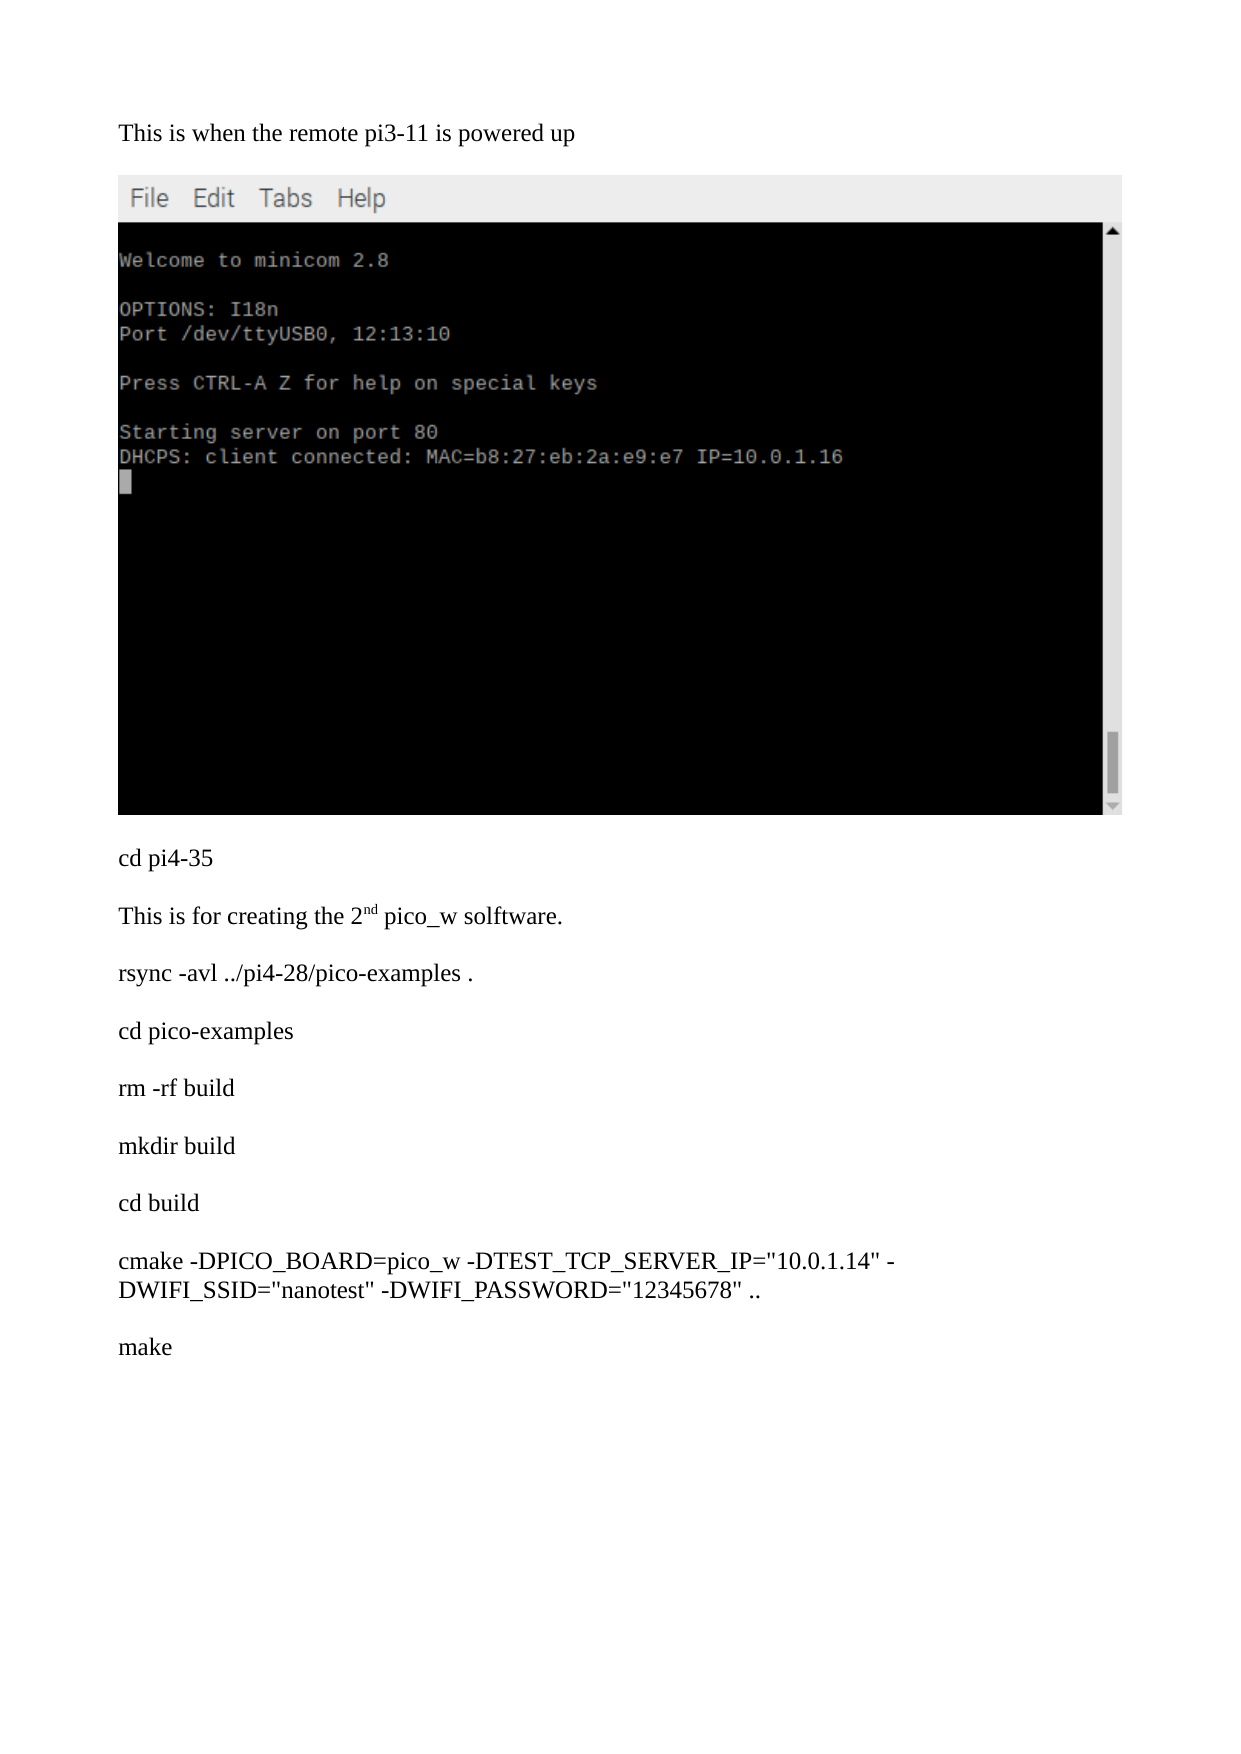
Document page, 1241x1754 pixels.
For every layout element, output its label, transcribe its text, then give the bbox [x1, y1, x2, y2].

text make [118, 1332, 1122, 1361]
text This is when the remote pi3-11 is powered up [118, 118, 1122, 147]
text cd pico-examples [118, 1016, 1122, 1045]
text cd build [118, 1188, 1122, 1217]
text cd pi4-35 [118, 843, 1122, 872]
text rm -rf build [118, 1073, 1122, 1102]
text mkdir build [118, 1131, 1122, 1160]
picture [118, 175, 1123, 815]
text cmake -DPICO_BOARD=pico_w -DTEST_TCP_SERVER_IP="10.0.1.14" -DWIFI_SSID="nanotest" -DWIFI_PASSWORD="12345678" .. [118, 1246, 1122, 1303]
text This is for creating the 2nd pico_w solftware. [118, 901, 1122, 930]
text rsync -avl ../pi4-28/pico-examples . [118, 958, 1122, 987]
